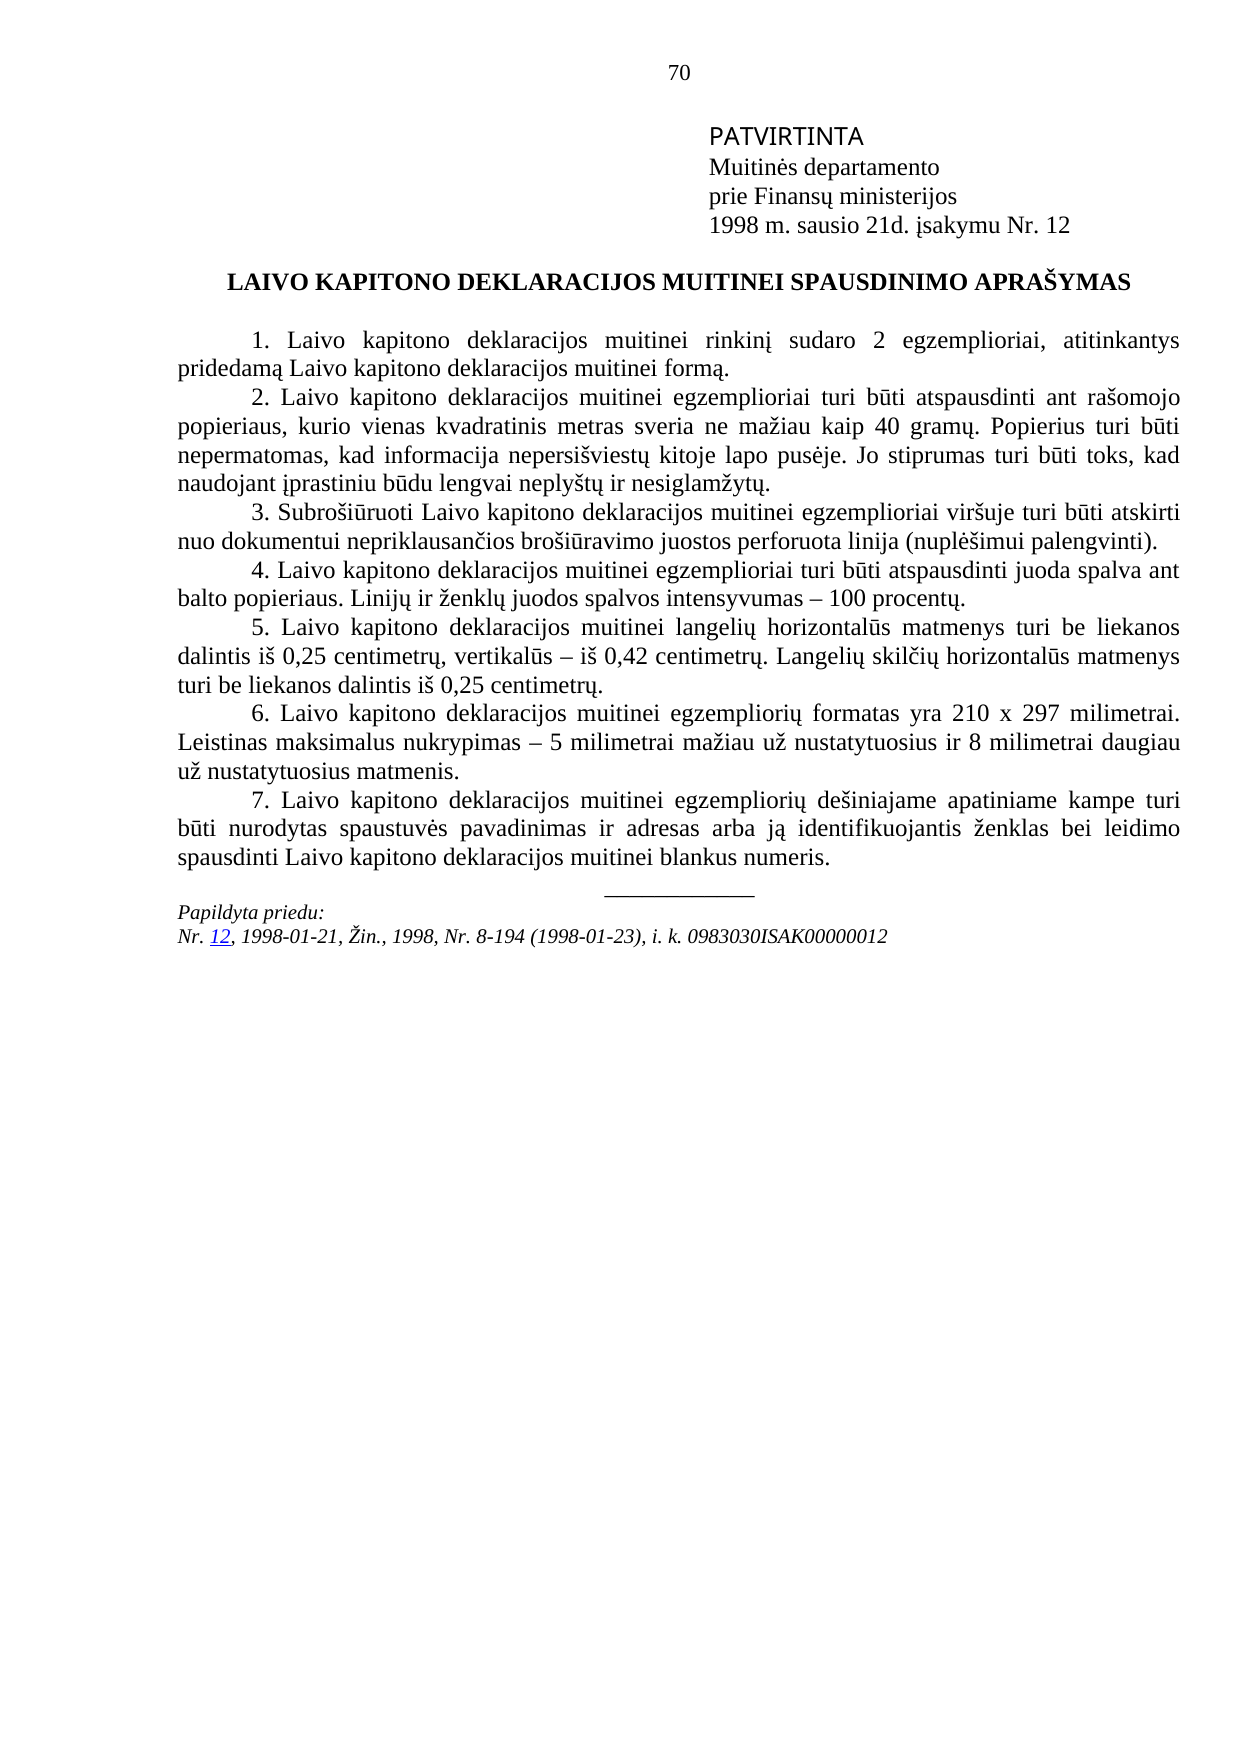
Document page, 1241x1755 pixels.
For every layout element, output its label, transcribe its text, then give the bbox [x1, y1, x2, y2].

text Papildyta priedu: [177, 900, 1181, 924]
text 7. Laivo kapitono deklaracijos muitinei egzempliorių dešiniajame apatiniame kampe turi būti nurodytas spaustuvės pavadinimas ir adresas arba ją identifikuojantis ženklas bei leidimo spausdinti Laivo kapitono deklaracijos muitinei blankus numeris. [177, 785, 1181, 871]
text Nr. 12, 1998-01-21, Žin., 1998, Nr. 8-194 (1998-01-23), i. k. 0983030ISAK00000012 [177, 924, 1181, 948]
text ____________ [177, 871, 1181, 900]
text 4. Laivo kapitono deklaracijos muitinei egzemplioriai turi būti atspausdinti juoda spalva ant balto popieriaus. Linijų ir ženklų juodos spalvos intensyvumas – 100 procentų. [177, 555, 1181, 612]
text 3. Subrošiūruoti Laivo kapitono deklaracijos muitinei egzemplioriai viršuje turi būti atskirti nuo dokumentui nepriklausančios brošiūravimo juostos perforuota linija (nuplėšimui palengvinti). [177, 497, 1181, 555]
text 6. Laivo kapitono deklaracijos muitinei egzempliorių formatas yra 210 x 297 milimetrai. Leistinas maksimalus nukrypimas – 5 milimetrai mažiau už nustatytuosius ir 8 milimetrai daugiau už nustatytuosius matmenis. [177, 698, 1181, 785]
text prie Finansų ministerijos [177, 181, 1181, 210]
text PATVIRTINTA [709, 118, 1181, 152]
text 1998 m. sausio 21d. įsakymu Nr. 12 [177, 210, 1181, 238]
text Muitinės departamento [177, 152, 1181, 181]
text Laivo kapitono deklaracijos muitinei spausdinimo aprašymas [177, 267, 1181, 296]
text 5. Laivo kapitono deklaracijos muitinei langelių horizontalūs matmenys turi be liekanos dalintis iš 0,25 centimetrų, vertikalūs – iš 0,42 centimetrų. Langelių skilčių horizontalūs matmenys turi be liekanos dalintis iš 0,25 centimetrų. [177, 612, 1181, 698]
text 1. Laivo kapitono deklaracijos muitinei rinkinį sudaro 2 egzemplioriai, atitinkantys pridedamą Laivo kapitono deklaracijos muitinei formą. [177, 325, 1181, 382]
text 2. Laivo kapitono deklaracijos muitinei egzemplioriai turi būti atspausdinti ant rašomojo popieriaus, kurio vienas kvadratinis metras sveria ne mažiau kaip 40 gramų. Popierius turi būti nepermatomas, kad informacija nepersišviestų kitoje lapo pusėje. Jo stiprumas turi būti toks, kad naudojant įprastiniu būdu lengvai neplyštų ir nesiglamžytų. [177, 382, 1181, 497]
